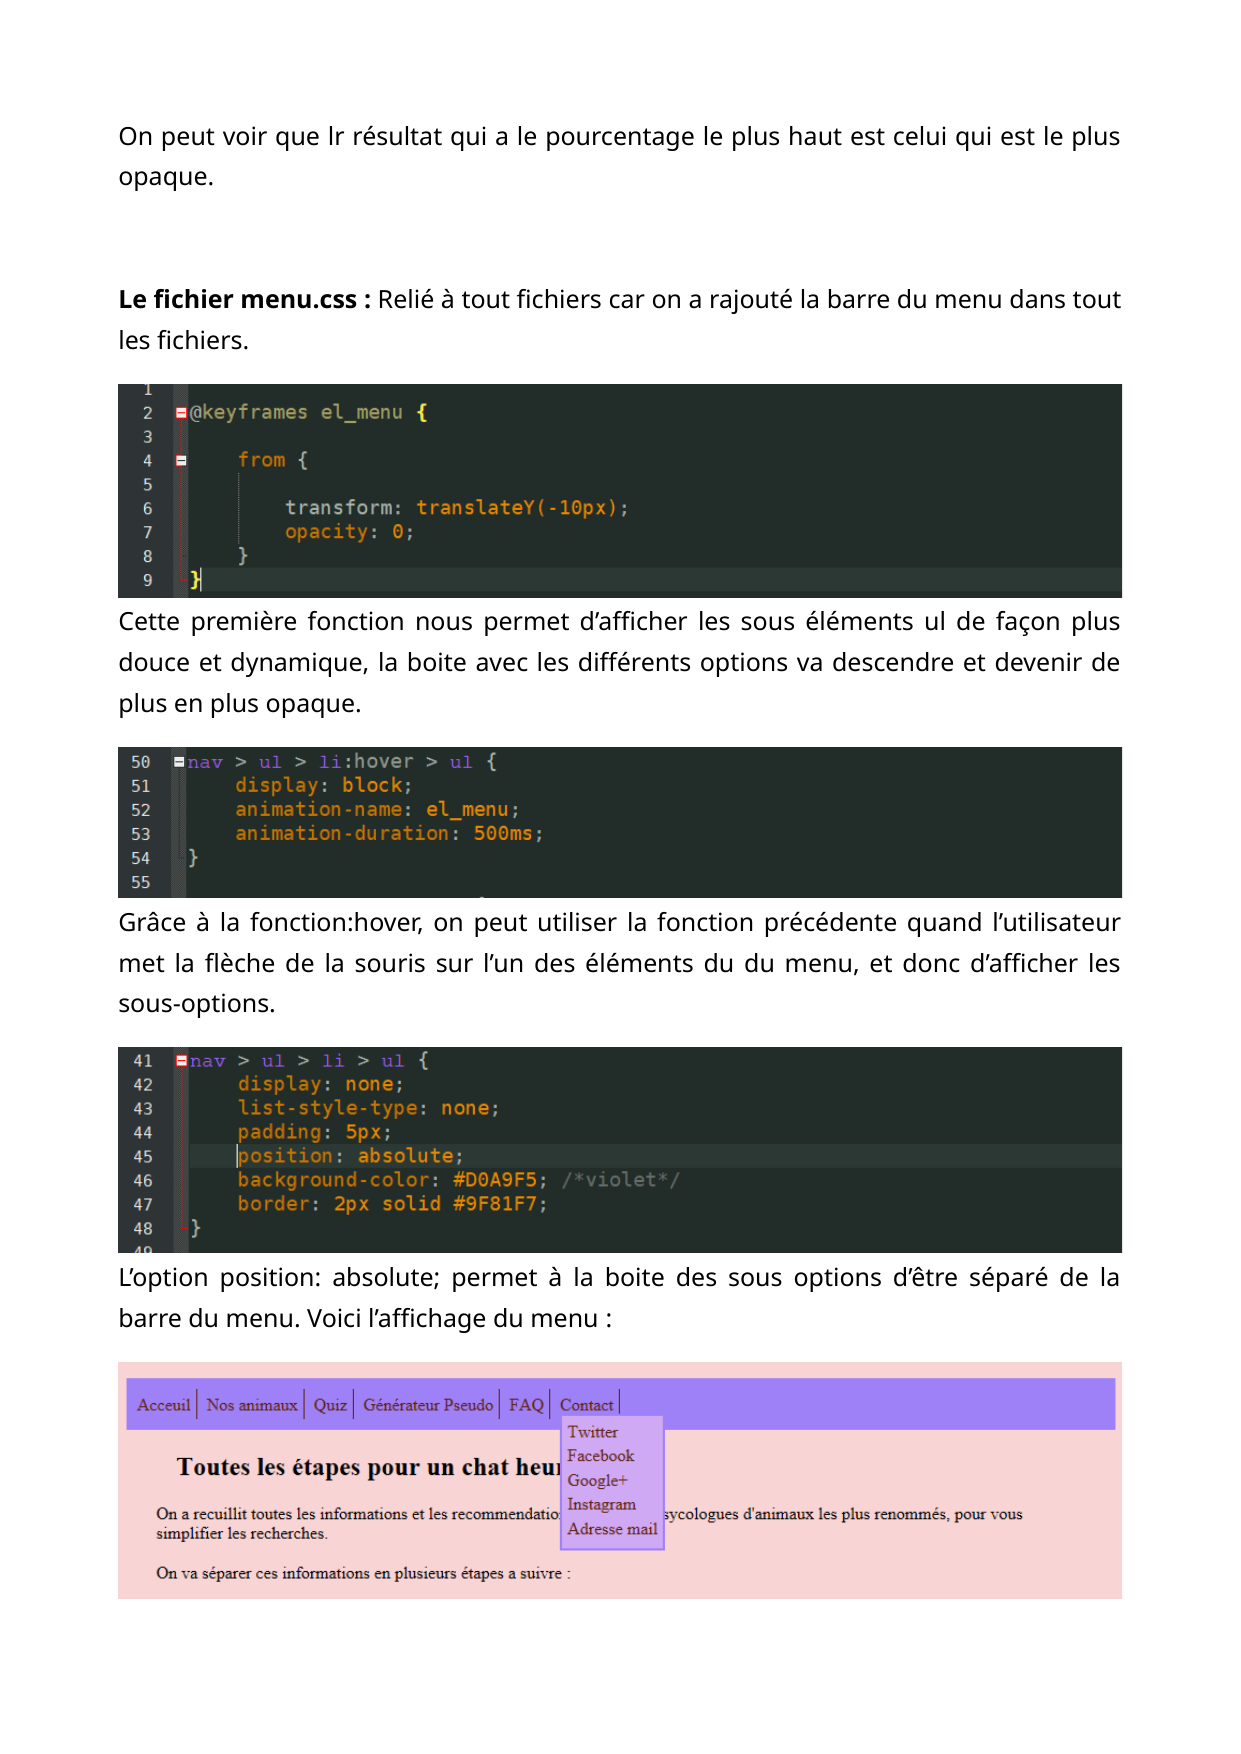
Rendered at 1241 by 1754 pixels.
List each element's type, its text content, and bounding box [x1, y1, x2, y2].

text Cette première fonction nous permet d’afficher les sous éléments ul de façon plus douce et dynamique, la boite avec les différents options va descendre et devenir de plus en plus opaque. [118, 598, 1122, 720]
picture [118, 1362, 1123, 1599]
text Le fichier menu.css : Relié à tout fichiers car on a rajouté la barre du menu dans tout les fichiers. [118, 282, 1122, 357]
picture [118, 1047, 1123, 1253]
text Grâce à la fonction:hover, on peut utiliser la fonction précédente quand l’utilisateur met la flèche de la souris sur l’un des éléments du du menu, et donc d’afficher les sous-options. [118, 898, 1122, 1020]
picture [118, 384, 1123, 598]
picture [118, 747, 1123, 898]
text On peut voir que lr résultat qui a le pourcentage le plus haut est celui qui est le plus opaque. [118, 118, 1122, 193]
text L’option position: absolute; permet à la boite des sous options d’être séparé de la barre du menu. Voici l’affichage du menu : [118, 1253, 1122, 1335]
